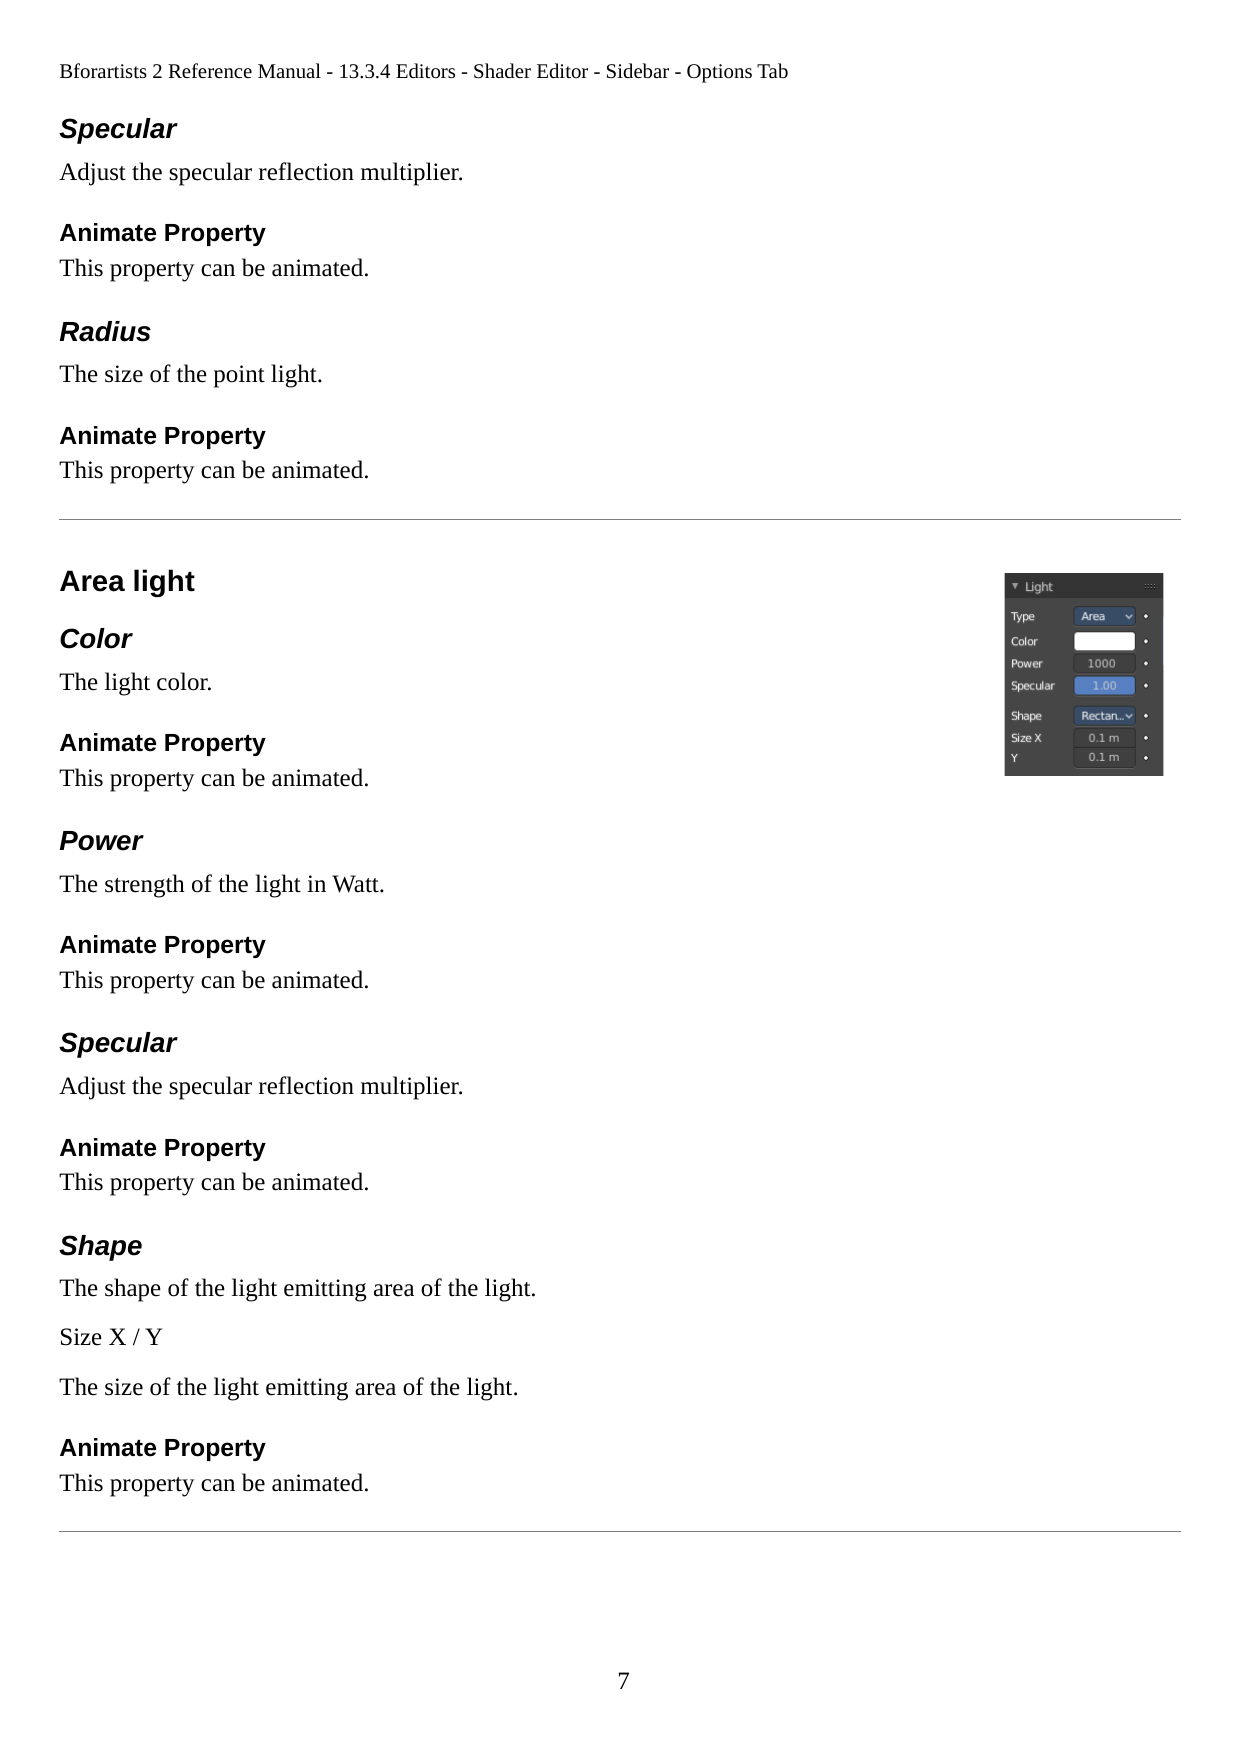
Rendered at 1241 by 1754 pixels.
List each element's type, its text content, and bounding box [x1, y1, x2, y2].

text This property can be animated. [59, 1468, 1181, 1497]
text The light color. [59, 667, 1004, 695]
text This property can be animated. [59, 456, 1181, 484]
picture [1004, 573, 1164, 776]
text This property can be animated. [59, 253, 1181, 282]
text Adjust the specular reflection multiplier. [59, 1071, 1181, 1100]
text Adjust the specular reflection multiplier. [59, 157, 1181, 186]
text The size of the point light. [59, 359, 1181, 388]
subtitle Specular [59, 113, 1181, 144]
text Size X / Y [59, 1322, 1181, 1351]
text This property can be animated. [59, 763, 1181, 792]
subtitle Animate Property [59, 421, 1181, 449]
subtitle Area light [59, 563, 1181, 597]
subtitle Shape [59, 1229, 1181, 1261]
subtitle Color [59, 622, 1004, 654]
subtitle [1164, 728, 1181, 757]
subtitle Animate Property [59, 1133, 1181, 1161]
text The strength of the light in Watt. [59, 869, 1181, 898]
subtitle Animate Property [59, 218, 1181, 247]
subtitle Radius [59, 315, 1181, 347]
subtitle Specular [59, 1027, 1181, 1059]
subtitle [1164, 622, 1181, 654]
subtitle Power [59, 824, 1181, 856]
text This property can be animated. [59, 1167, 1181, 1196]
subtitle Animate Property [59, 1433, 1181, 1462]
subtitle Animate Property [59, 728, 1004, 757]
text [1164, 667, 1181, 695]
text The size of the light emitting area of the light. [59, 1372, 1181, 1400]
text The shape of the light emitting area of the light. [59, 1273, 1181, 1302]
subtitle Animate Property [59, 930, 1181, 959]
text This property can be animated. [59, 965, 1181, 994]
